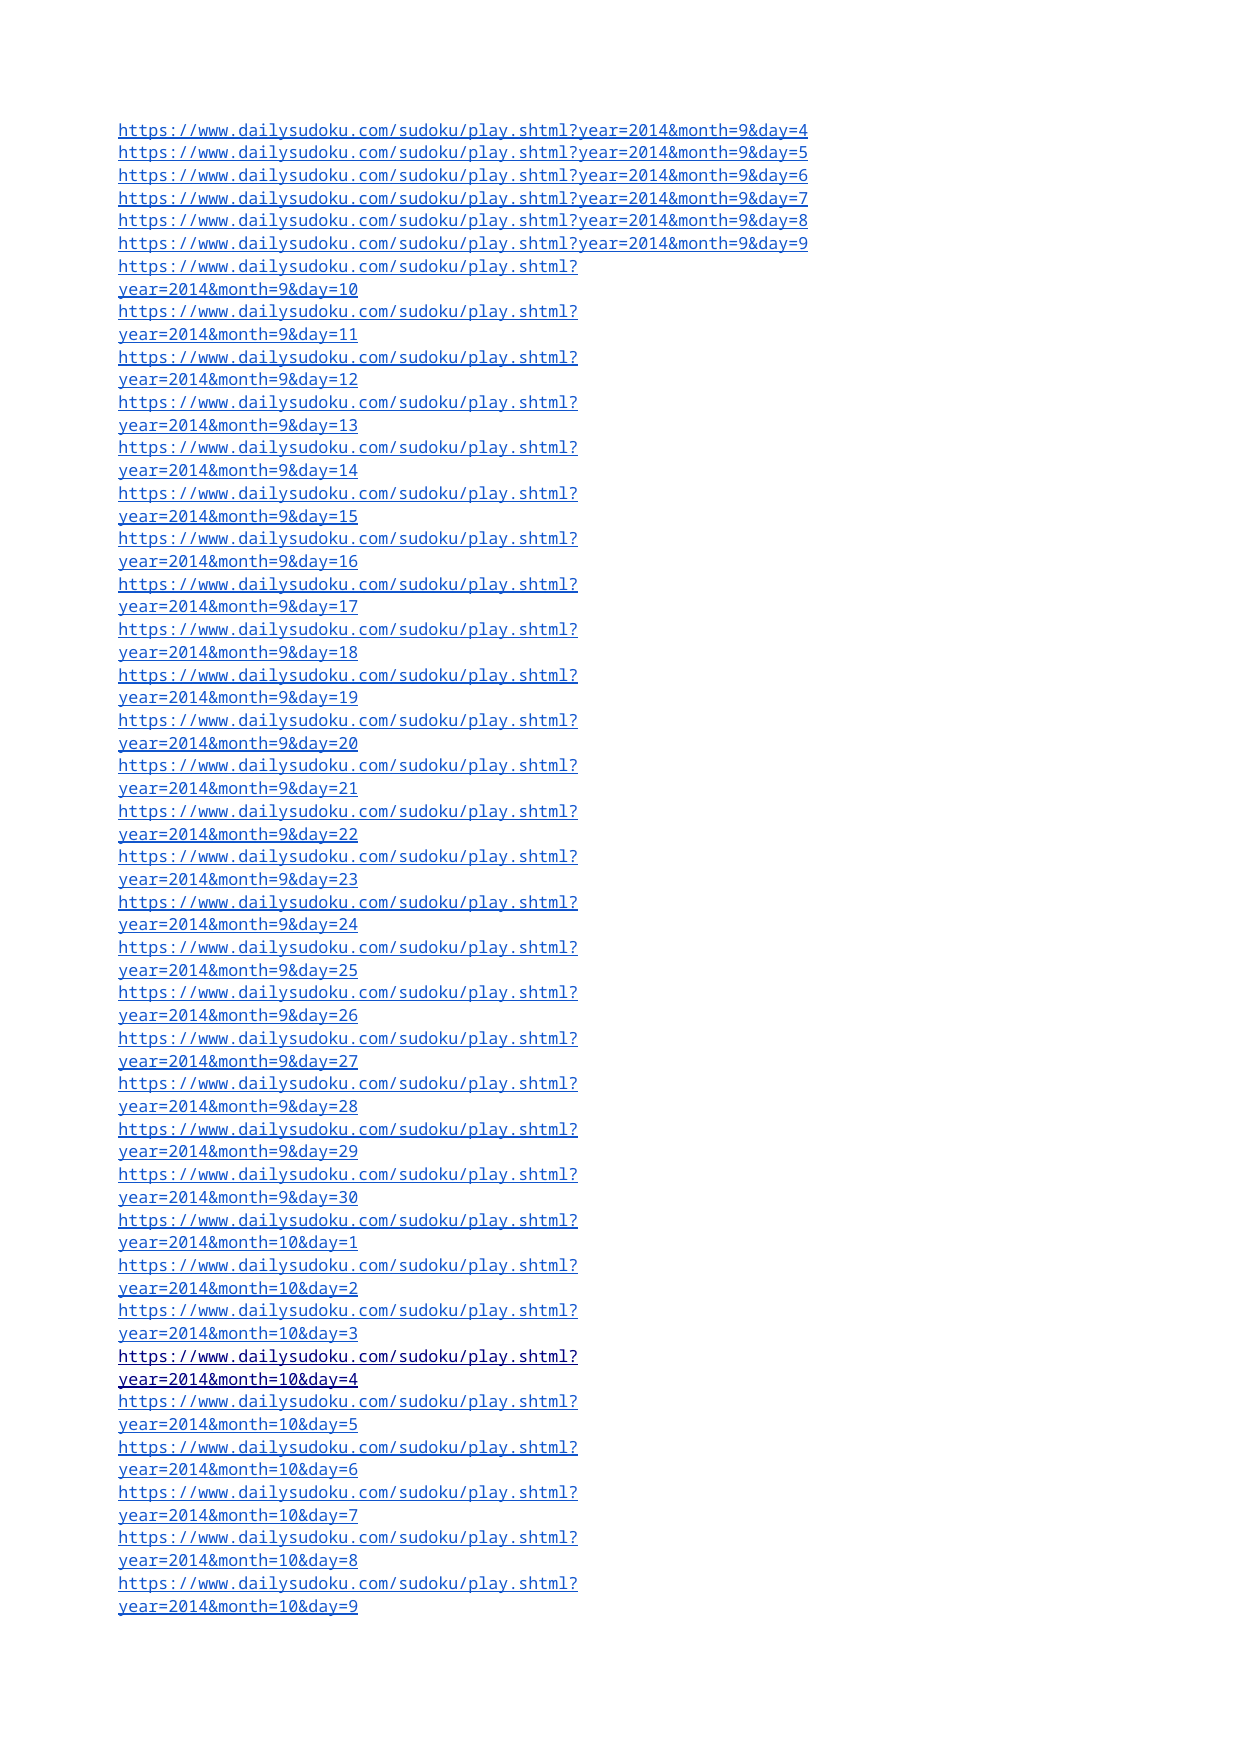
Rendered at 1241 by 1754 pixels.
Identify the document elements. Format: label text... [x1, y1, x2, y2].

table_cell https://www.dailysudoku.com/sudoku/play.shtml?year=2014&month=9&day=28 [118, 1072, 812, 1117]
table_cell https://www.dailysudoku.com/sudoku/play.shtml?year=2014&month=9&day=10 [118, 254, 812, 300]
table_cell https://www.dailysudoku.com/sudoku/play.shtml?year=2014&month=9&day=27 [118, 1026, 812, 1072]
table_cell https://www.dailysudoku.com/sudoku/play.shtml?year=2014&month=9&day=9 [118, 232, 812, 254]
table_cell https://www.dailysudoku.com/sudoku/play.shtml?year=2014&month=10&day=1 [118, 1208, 812, 1253]
table_cell https://www.dailysudoku.com/sudoku/play.shtml?year=2014&month=9&day=6 [118, 164, 812, 186]
table_cell https://www.dailysudoku.com/sudoku/play.shtml?year=2014&month=10&day=8 [118, 1526, 812, 1571]
table_cell https://www.dailysudoku.com/sudoku/play.shtml?year=2014&month=9&day=5 [118, 141, 812, 163]
table_cell https://www.dailysudoku.com/sudoku/play.shtml?year=2014&month=10&day=7 [118, 1481, 812, 1526]
table_cell https://www.dailysudoku.com/sudoku/play.shtml?year=2014&month=9&day=18 [118, 618, 812, 663]
table_cell https://www.dailysudoku.com/sudoku/play.shtml?year=2014&month=9&day=19 [118, 663, 812, 708]
table_cell https://www.dailysudoku.com/sudoku/play.shtml?year=2014&month=9&day=12 [118, 345, 812, 391]
table_cell https://www.dailysudoku.com/sudoku/play.shtml?year=2014&month=10&day=4 [118, 1344, 812, 1390]
table_cell https://www.dailysudoku.com/sudoku/play.shtml?year=2014&month=9&day=23 [118, 845, 812, 890]
table_cell https://www.dailysudoku.com/sudoku/play.shtml?year=2014&month=10&day=2 [118, 1254, 812, 1299]
table_cell https://www.dailysudoku.com/sudoku/play.shtml?year=2014&month=10&day=3 [118, 1299, 812, 1344]
table_cell https://www.dailysudoku.com/sudoku/play.shtml?year=2014&month=10&day=5 [118, 1390, 812, 1435]
table_cell https://www.dailysudoku.com/sudoku/play.shtml?year=2014&month=9&day=4 [118, 118, 812, 141]
table_cell https://www.dailysudoku.com/sudoku/play.shtml?year=2014&month=9&day=14 [118, 436, 812, 481]
table_cell https://www.dailysudoku.com/sudoku/play.shtml?year=2014&month=9&day=15 [118, 481, 812, 527]
table_cell https://www.dailysudoku.com/sudoku/play.shtml?year=2014&month=9&day=24 [118, 890, 812, 936]
table_cell https://www.dailysudoku.com/sudoku/play.shtml?year=2014&month=9&day=16 [118, 527, 812, 572]
table_cell https://www.dailysudoku.com/sudoku/play.shtml?year=2014&month=10&day=9 [118, 1571, 812, 1617]
table_cell https://www.dailysudoku.com/sudoku/play.shtml?year=2014&month=9&day=29 [118, 1117, 812, 1163]
table_cell https://www.dailysudoku.com/sudoku/play.shtml?year=2014&month=9&day=7 [118, 186, 812, 209]
table_cell https://www.dailysudoku.com/sudoku/play.shtml?year=2014&month=9&day=21 [118, 754, 812, 799]
table_cell https://www.dailysudoku.com/sudoku/play.shtml?year=2014&month=9&day=22 [118, 799, 812, 845]
table_cell https://www.dailysudoku.com/sudoku/play.shtml?year=2014&month=9&day=13 [118, 391, 812, 436]
table_cell https://www.dailysudoku.com/sudoku/play.shtml?year=2014&month=9&day=11 [118, 300, 812, 345]
table_cell https://www.dailysudoku.com/sudoku/play.shtml?year=2014&month=9&day=26 [118, 981, 812, 1026]
table_cell https://www.dailysudoku.com/sudoku/play.shtml?year=2014&month=10&day=6 [118, 1435, 812, 1481]
table_cell https://www.dailysudoku.com/sudoku/play.shtml?year=2014&month=9&day=8 [118, 209, 812, 232]
table_cell https://www.dailysudoku.com/sudoku/play.shtml?year=2014&month=9&day=20 [118, 709, 812, 754]
table_cell https://www.dailysudoku.com/sudoku/play.shtml?year=2014&month=9&day=25 [118, 936, 812, 981]
table_cell https://www.dailysudoku.com/sudoku/play.shtml?year=2014&month=9&day=17 [118, 572, 812, 618]
table_cell https://www.dailysudoku.com/sudoku/play.shtml?year=2014&month=9&day=30 [118, 1163, 812, 1208]
